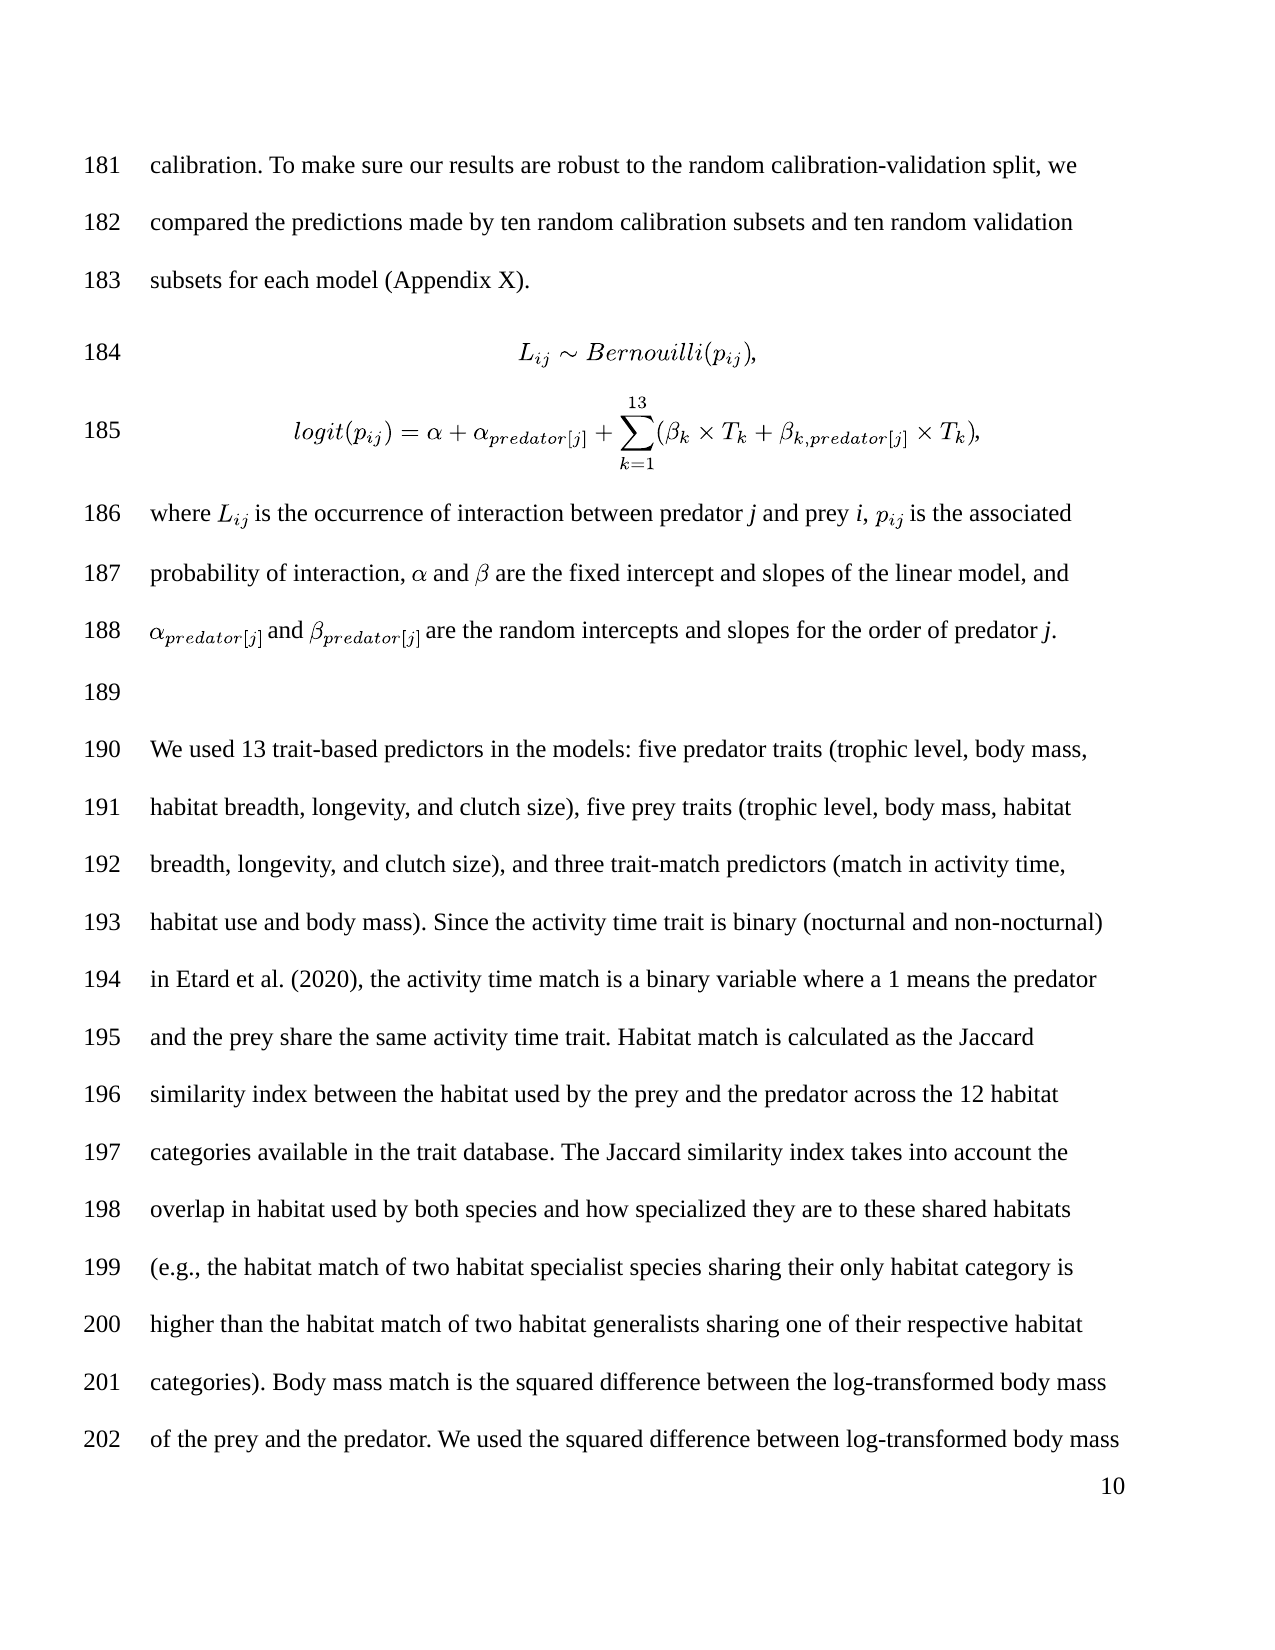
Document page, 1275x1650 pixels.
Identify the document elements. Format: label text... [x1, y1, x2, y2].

text [150, 396, 631, 469]
text calibration. To make sure our results are robust to the random calibration-validation split, we compared the predictions made by ten random calibration subsets and ten random validation subsets for each model (Appendix X). [150, 150, 1125, 294]
text , [150, 337, 1125, 368]
text where is the occurrence of interaction between predator j and prey i, is the associated probability of interaction, and are the fixed intercept and slopes of the linear model, and and are the random intercepts and slopes for the order of predator j. [150, 498, 1125, 648]
text , [644, 396, 1125, 469]
text We used 13 trait-based predictors in the models: five predator traits (trophic level, body mass, habitat breadth, longevity, and clutch size), five prey traits (trophic level, body mass, habitat breadth, longevity, and clutch size), and three trait-match predictors (match in activity time, habitat use and body mass). Since the activity time trait is binary (nocturnal and non-nocturnal) in Etard et al. (2020), the activity time match is a binary variable where a 1 means the predator and the prey share the same activity time trait. Habitat match is calculated as the Jaccard similarity index between the habitat used by the prey and the predator across the 12 habitat categories available in the trait database. The Jaccard similarity index takes into account the overlap in habitat used by both species and how specialized they are to these shared habitats (e.g., the habitat match of two habitat specialist species sharing their only habitat category is higher than the habitat match of two habitat generalists sharing one of their respective habitat categories). Body mass match is the squared difference between the log-transformed body mass of the prey and the predator. We used the squared difference between log-transformed body mass [150, 734, 1125, 1453]
